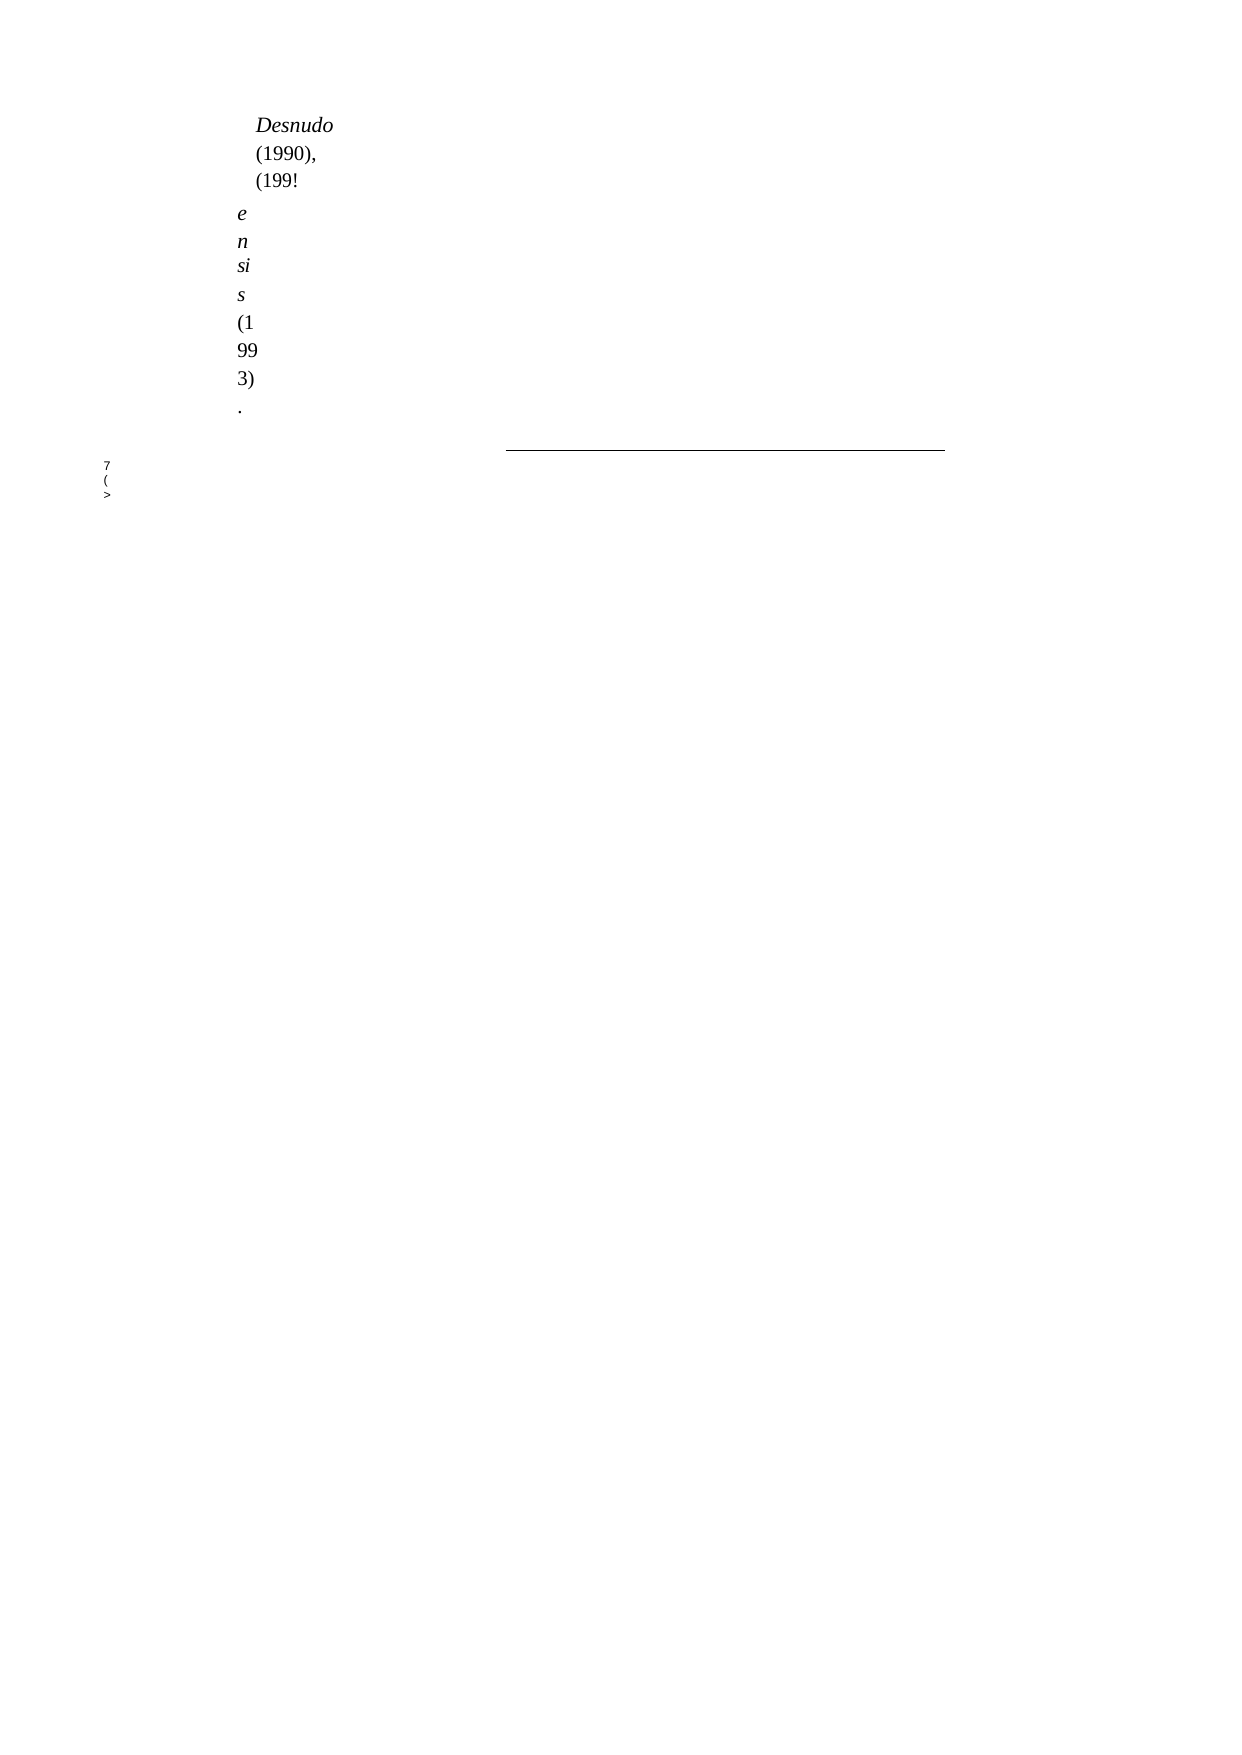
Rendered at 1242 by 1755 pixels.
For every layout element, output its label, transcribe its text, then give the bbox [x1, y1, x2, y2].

text en sis (1993). [237, 194, 258, 419]
